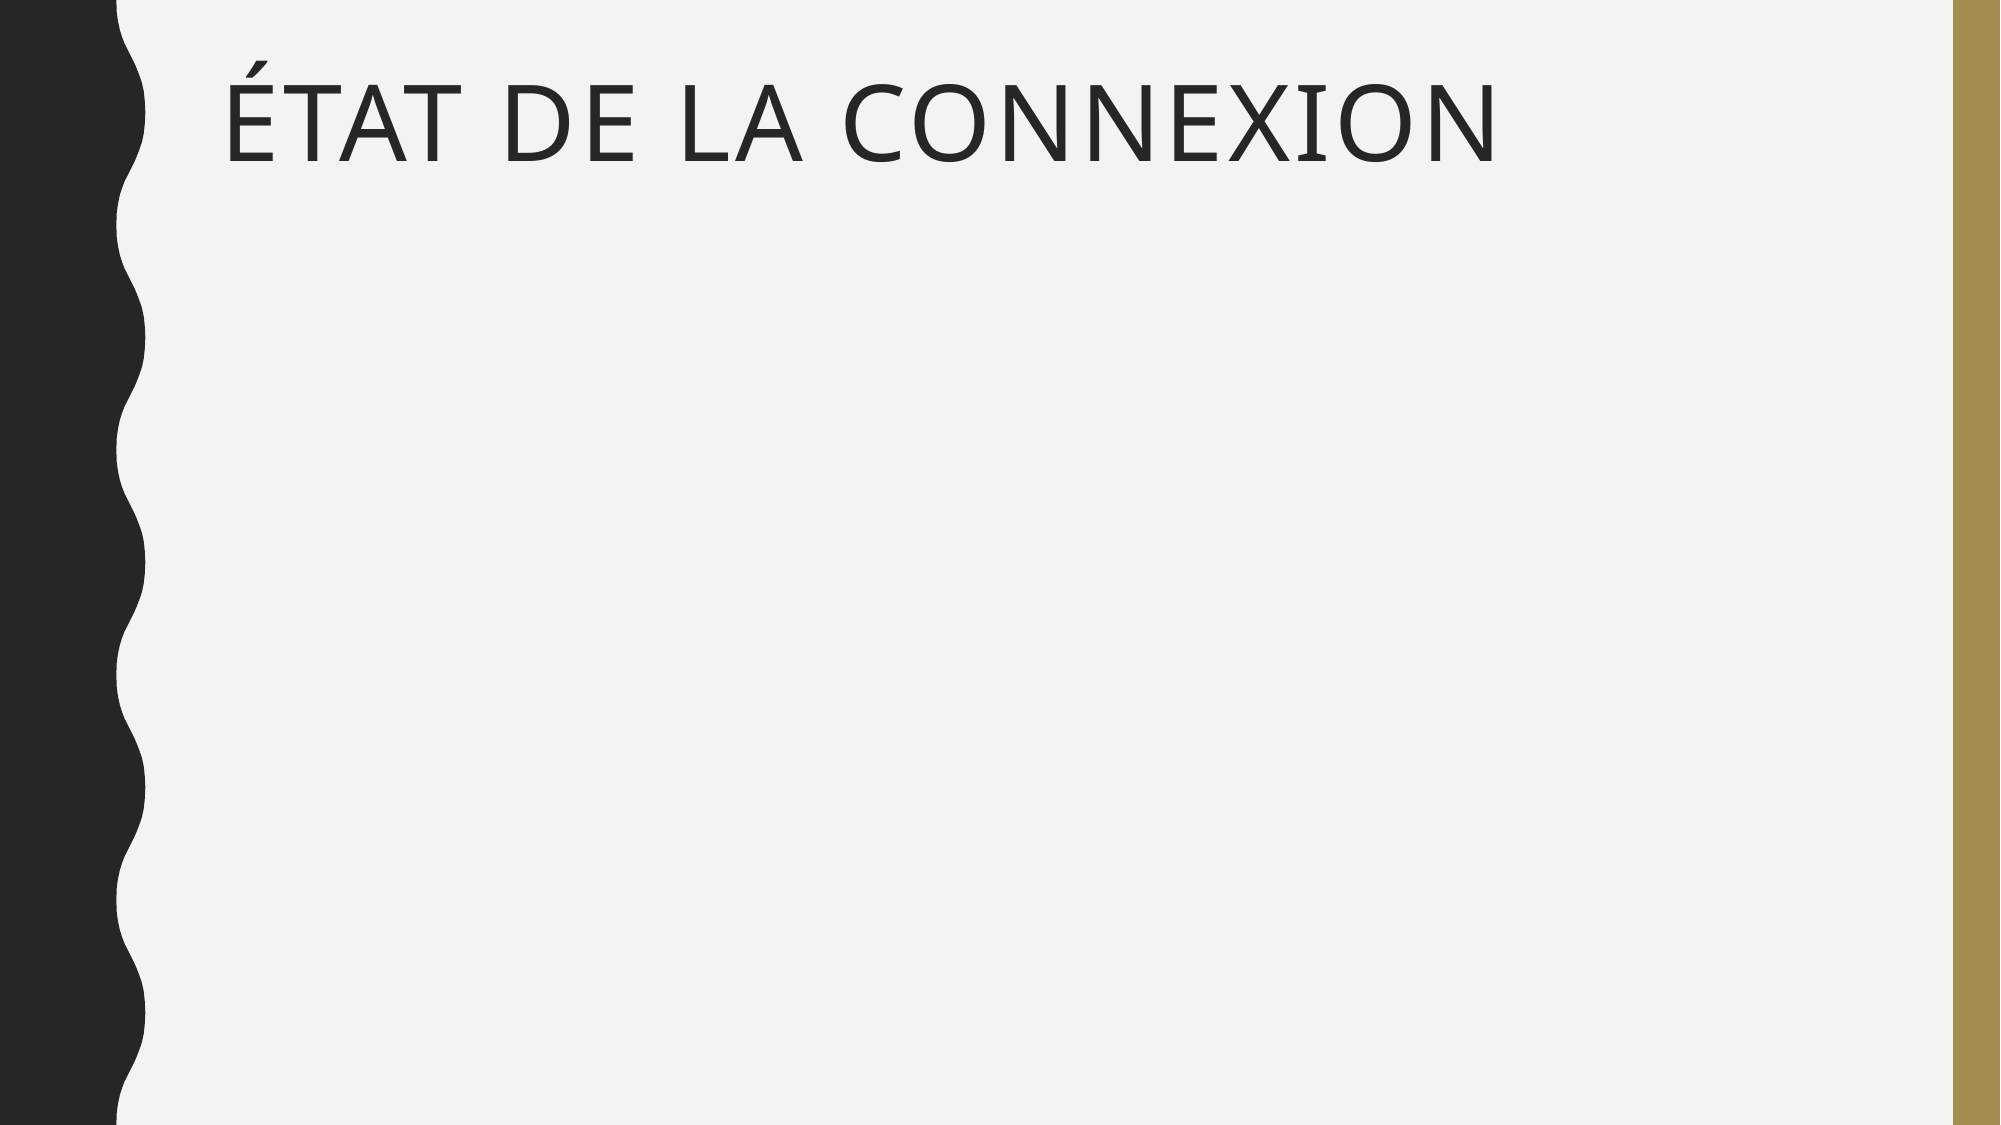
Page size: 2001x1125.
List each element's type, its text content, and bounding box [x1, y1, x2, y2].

title État de la connexion [205, 62, 1876, 308]
